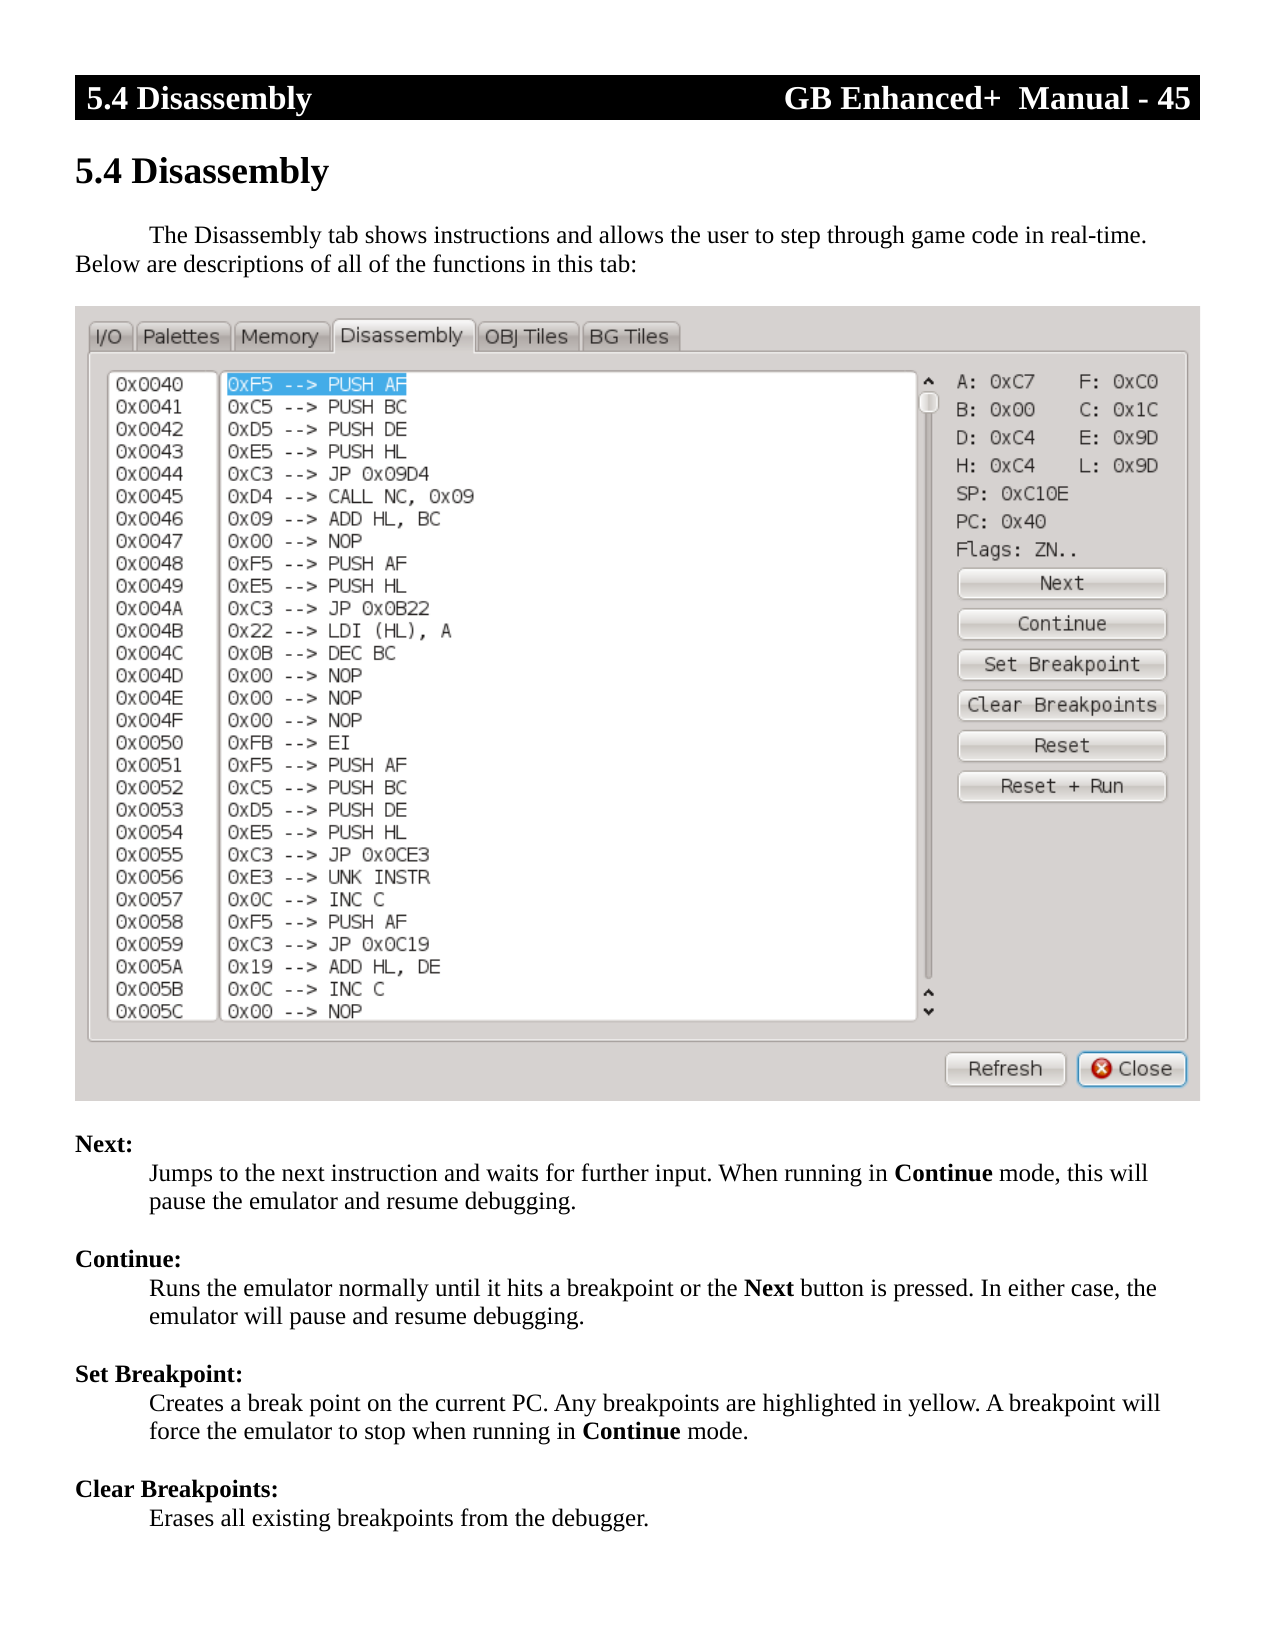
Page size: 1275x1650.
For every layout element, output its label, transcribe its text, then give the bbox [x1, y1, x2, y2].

text The Disassembly tab shows instructions and allows the user to step through game code in real-time. Below are descriptions of all of the functions in this tab: [75, 220, 1200, 278]
text Creates a break point on the current PC. Any breakpoints are highlighted in yellow. A breakpoint will force the emulator to stop when running in Continue mode. [75, 1388, 1200, 1445]
text Jumps to the next instruction and waits for further input. When running in Continue mode, this will pause the emulator and resume debugging. [75, 1158, 1200, 1215]
text Runs the emulator normally until it hits a breakpoint or the Next button is pressed. In either case, the emulator will pause and resume debugging. [75, 1273, 1200, 1330]
text Clear Breakpoints: [75, 1474, 1200, 1503]
text Next: [75, 1129, 1200, 1158]
text Erases all existing breakpoints from the debugger. [75, 1503, 1200, 1531]
text Set Breakpoint: [75, 1359, 1200, 1388]
text Continue: [75, 1244, 1200, 1273]
picture [75, 306, 1200, 1101]
text 5.4 Disassembly [75, 148, 1200, 191]
text 5.4 Disassembly GB Enhanced+ Manual - 45 [75, 75, 1200, 119]
